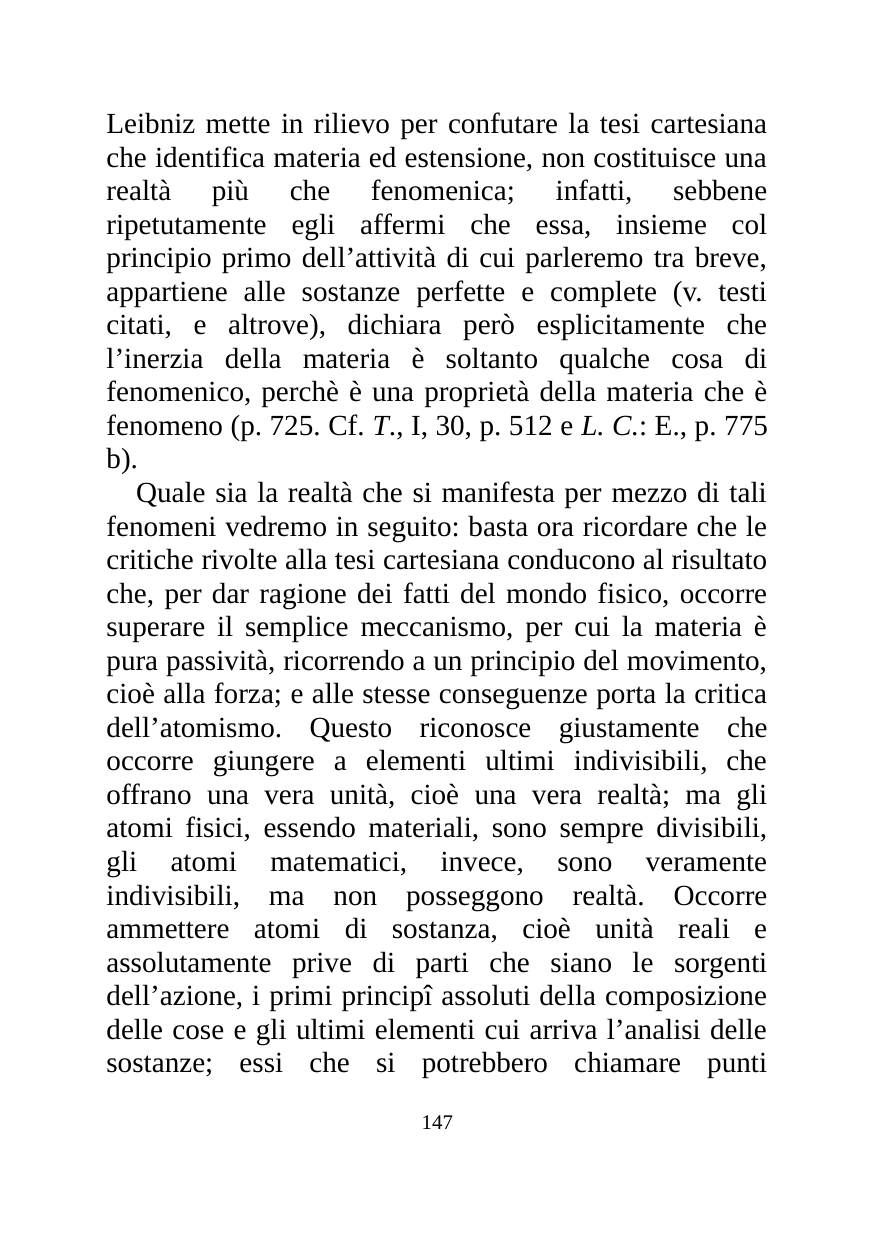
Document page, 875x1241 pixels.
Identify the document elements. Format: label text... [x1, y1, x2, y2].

text Quale sia la realtà che si manifesta per mezzo di tali fenomeni vedremo in seguito: basta ora ricordare che le critiche rivolte alla tesi cartesiana conducono al risultato che, per dar ragione dei fatti del mondo fisico, occorre superare il semplice meccanismo, per cui la materia è pura passività, ricorrendo a un principio del movimento, cioè alla forza; e alle stesse conseguenze porta la critica dell’atomismo. Questo riconosce giustamente che occorre giungere a elementi ultimi indivisibili, che offrano una vera unità, cioè una vera realtà; ma gli atomi fisici, essendo materiali, sono sempre divisibili, gli atomi matematici, invece, sono veramente indivisibili, ma non posseggono realtà. Occorre ammettere atomi di sostanza, cioè unità reali e assolutamente prive di parti che siano le sorgenti dell’azione, i primi principî assoluti della composizione delle cose e gli ultimi elementi cui arriva l’analisi delle sostanze; essi che si potrebbero chiamare punti [106, 475, 768, 1079]
text Leibniz mette in rilievo per confutare la tesi cartesiana che identifica materia ed estensione, non costituisce una realtà più che fenomenica; infatti, sebbene ripetutamente egli affermi che essa, insieme col principio primo dell’attività di cui parleremo tra breve, appartiene alle sostanze perfette e complete (v. testi citati, e altrove), dichiara però esplicitamente che l’inerzia della materia è soltanto qualche cosa di fenomenico, perchè è una proprietà della materia che è fenomeno (p. 725. Cf. T., I, 30, p. 512 e L. C.: E., p. 775 b). [106, 106, 768, 475]
